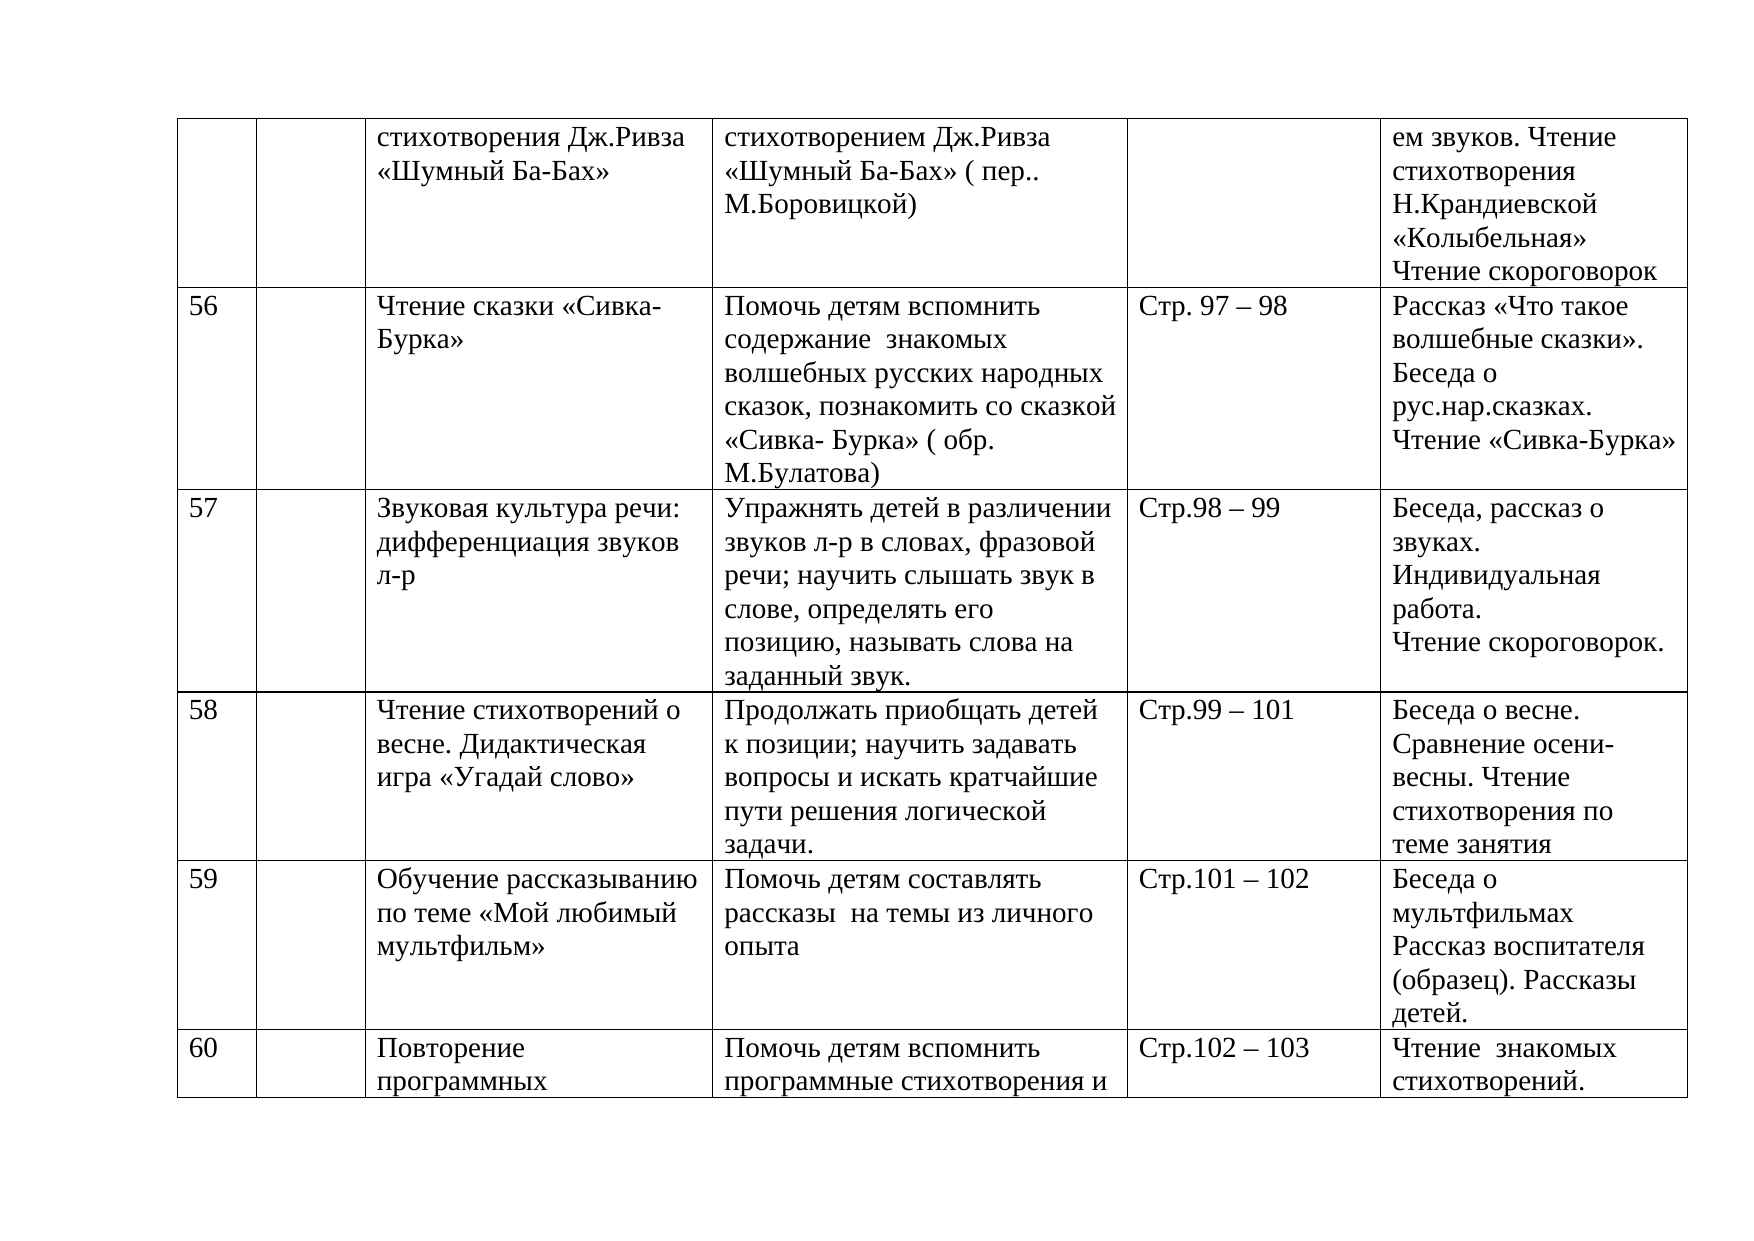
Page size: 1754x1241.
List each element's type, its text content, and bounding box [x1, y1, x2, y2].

table_cell ем звуков. Чтение стихотворения Н.Крандиевской «Колыбельная» Чтение скороговорок [1381, 119, 1687, 287]
table_cell [1128, 119, 1380, 287]
table_cell [257, 119, 365, 287]
table_cell 58 [178, 693, 256, 860]
table_cell [257, 861, 365, 1029]
table_cell 60 [178, 1030, 256, 1097]
table_cell Обучение рассказыванию по теме «Мой любимый мультфильм» [366, 861, 712, 1029]
table_cell Стр.101 – 102 [1128, 861, 1380, 1029]
table_cell Стр.98 – 99 [1128, 490, 1380, 691]
table_cell Продолжать приобщать детей к позиции; научить задавать вопросы и искать кратчайшие пути решения логической задачи. [713, 693, 1127, 860]
table_cell [257, 288, 365, 489]
table_cell Чтение стихотворений о весне. Дидактическая игра «Угадай слово» [366, 693, 712, 860]
table_cell Помочь детям вспомнить содержание знакомых волшебных русских народных сказок, познакомить со сказкой «Сивка- Бурка» ( обр. М.Булатова) [713, 288, 1127, 489]
table_cell Чтение знакомых стихотворений. [1381, 1030, 1687, 1097]
table_cell Помочь детям вспомнить программные стихотворения и [713, 1030, 1127, 1097]
table_cell Беседа о мультфильмах Рассказ воспитателя (образец). Рассказы детей. [1381, 861, 1687, 1029]
table_cell Помочь детям составлять рассказы на темы из личного опыта [713, 861, 1127, 1029]
table_cell стихотворения Дж.Ривза «Шумный Ба-Бах» [366, 119, 712, 287]
table_cell Упражнять детей в различении звуков л-р в словах, фразовой речи; научить слышать звук в слове, определять его позицию, называть слова на заданный звук. [713, 490, 1127, 691]
table_cell [257, 1030, 365, 1097]
table_cell [257, 490, 365, 691]
table_cell Повторение программных [366, 1030, 712, 1097]
table_cell 56 [178, 288, 256, 489]
table_cell [178, 119, 256, 287]
table_cell Рассказ «Что такое волшебные сказки». Беседа о рус.нар.сказках. Чтение «Сивка-Бурка» [1381, 288, 1687, 489]
table_cell Стр.102 – 103 [1128, 1030, 1380, 1097]
table_cell 59 [178, 861, 256, 1029]
table_cell Чтение сказки «Сивка- Бурка» [366, 288, 712, 489]
table_cell Звуковая культура речи: дифференциация звуков л-р [366, 490, 712, 691]
table_cell Беседа, рассказ о звуках. Индивидуальная работа. Чтение скороговорок. [1381, 490, 1687, 691]
table_cell Беседа о весне. Сравнение осени-весны. Чтение стихотворения по теме занятия [1381, 693, 1687, 860]
table_cell 57 [178, 490, 256, 691]
table_cell Стр. 97 – 98 [1128, 288, 1380, 489]
table_cell стихотворением Дж.Ривза «Шумный Ба-Бах» ( пер.. М.Боровицкой) [713, 119, 1127, 287]
table_cell Стр.99 – 101 [1128, 693, 1380, 860]
table_cell [257, 693, 365, 860]
